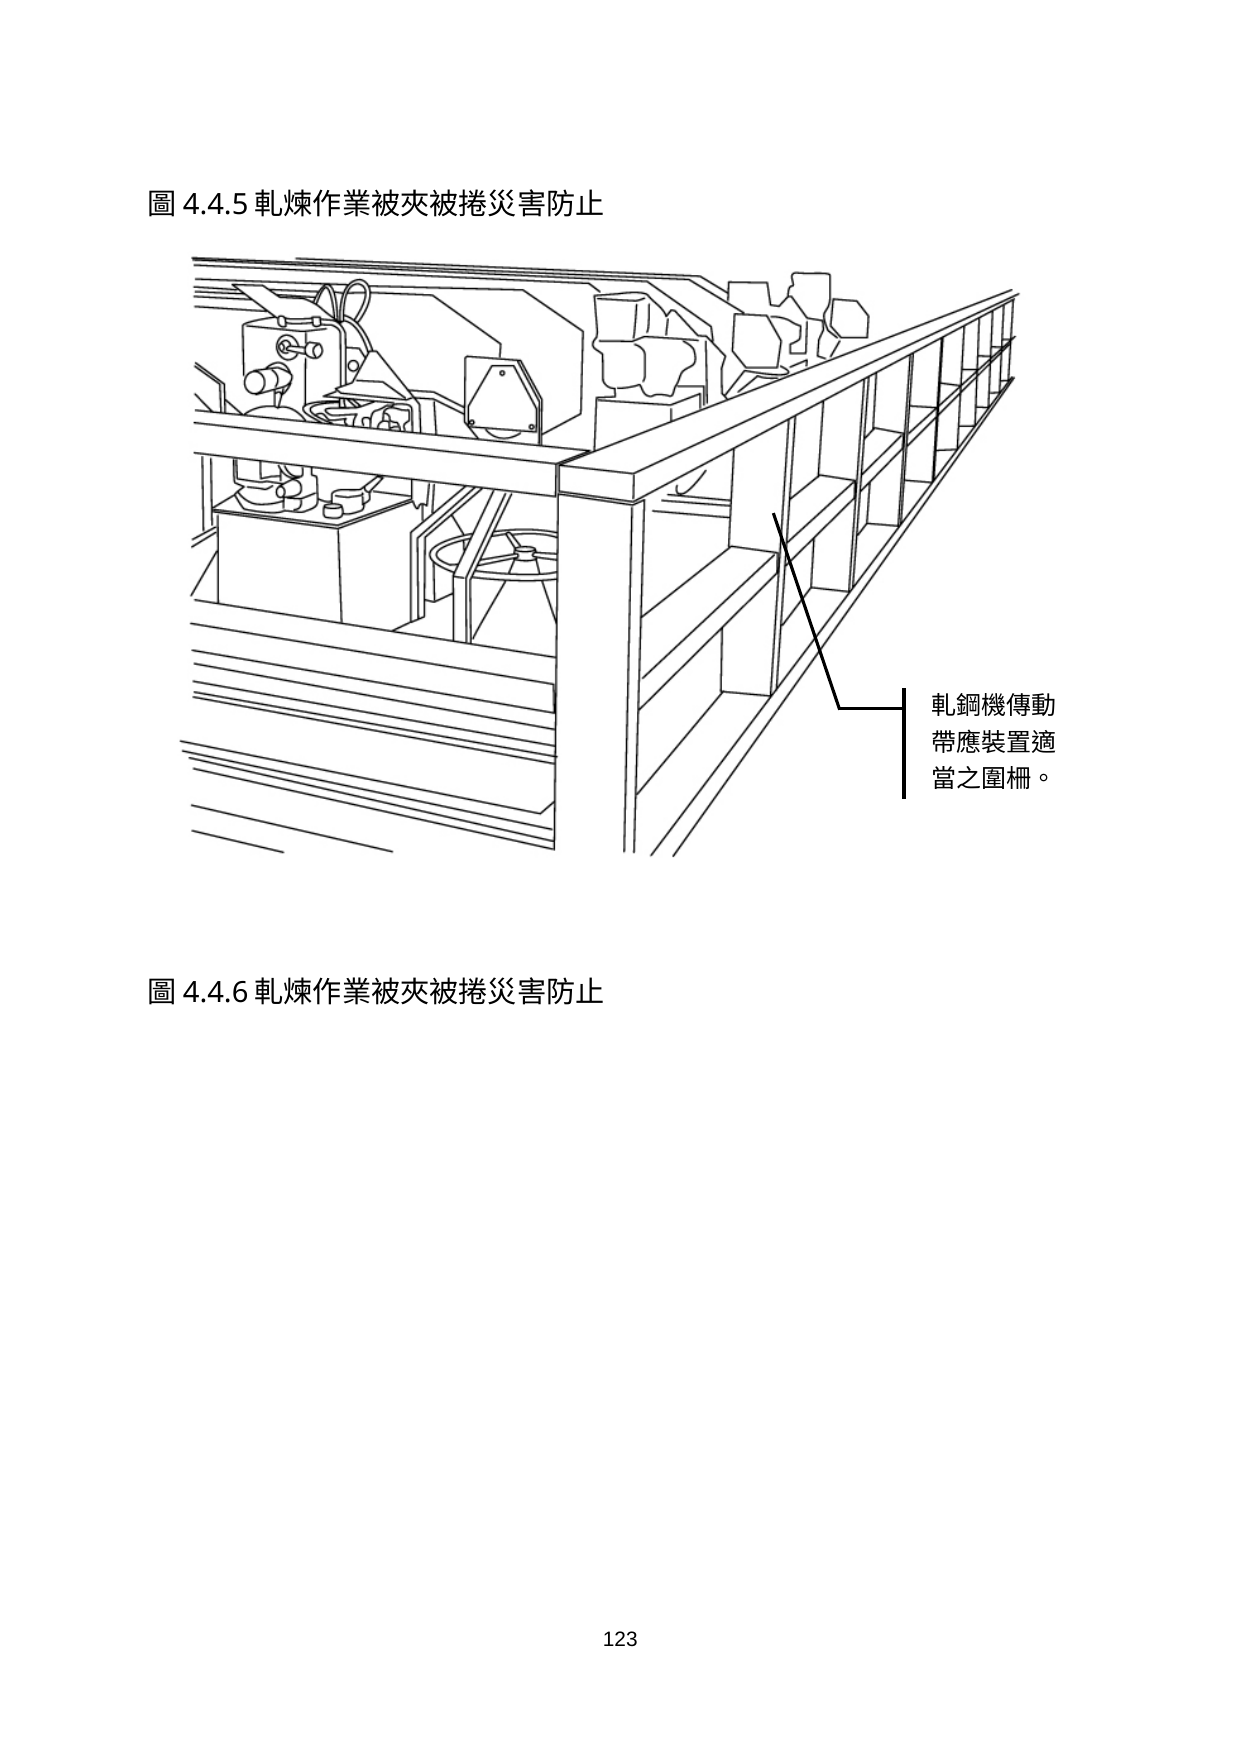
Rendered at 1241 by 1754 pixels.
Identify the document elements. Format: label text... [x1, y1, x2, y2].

text 圖4.4.5軋煉作業被夾被捲災害防止 [148, 164, 1092, 239]
text 圖4.4.6軋煉作業被夾被捲災害防止 [148, 952, 1092, 1027]
picture [147, 250, 1048, 866]
